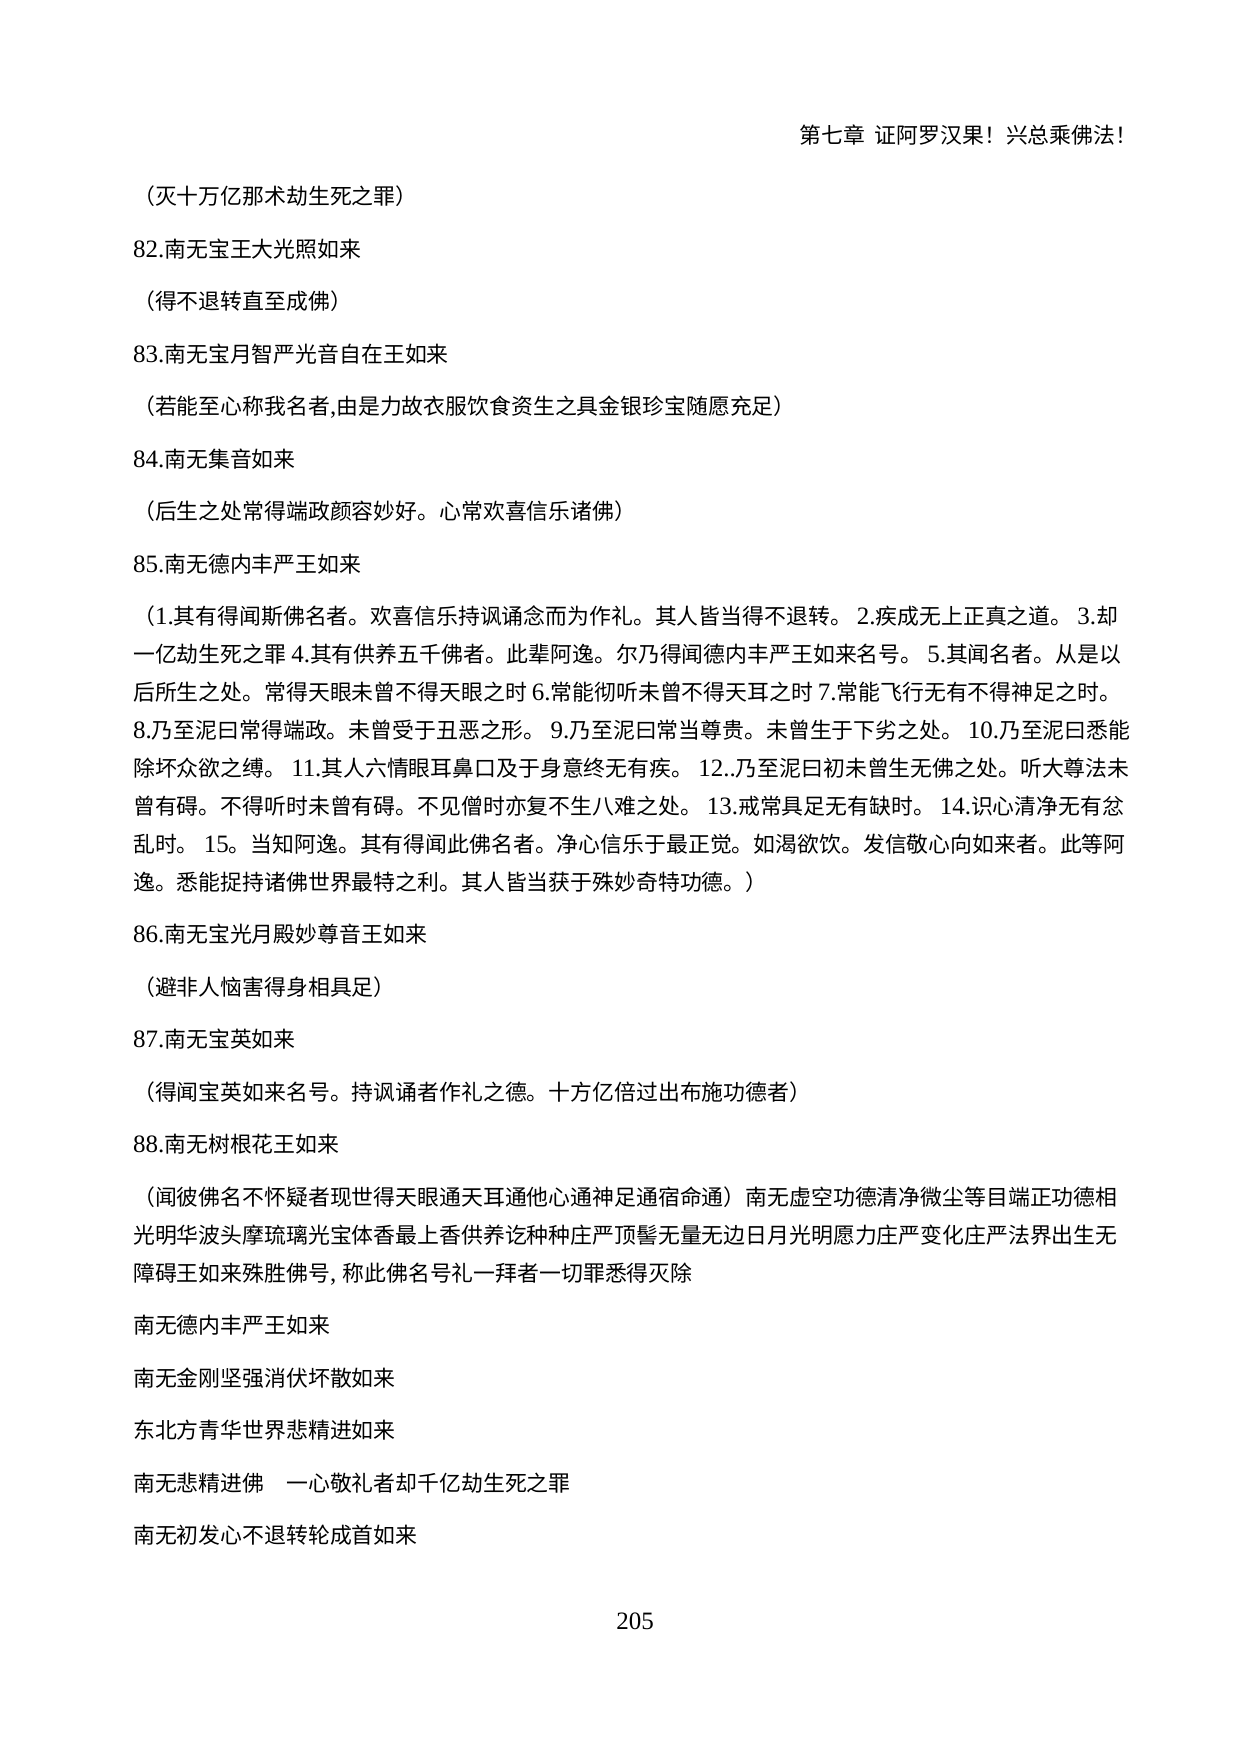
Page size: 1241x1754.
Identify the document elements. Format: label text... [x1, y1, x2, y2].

text （若能至心称我名者,由是力故衣服饮食资生之具金银珍宝随愿充足） [133, 389, 1137, 421]
text 85.南无德内丰严王如来 [133, 547, 1137, 578]
text 南无德内丰严王如来 [133, 1308, 1137, 1340]
text 南无初发心不退转轮成首如来 [133, 1518, 1137, 1550]
text 82.南无宝王大光照如来 [133, 232, 1137, 263]
text 88.南无树根花王如来 [133, 1127, 1137, 1159]
text （1.其有得闻斯佛名者。欢喜信乐持讽诵念而为作礼。其人皆当得不退转。 2.疾成无上正真之道。 3.却一亿劫生死之罪 4.其有供养五千佛者。此辈阿逸。尔乃得闻德内丰严王如来名号。 5.其闻名者。从是以后所生之处。常得天眼未曾不得天眼之时 6.常能彻听未曾不得天耳之时 7.常能飞行无有不得神足之时。 8.乃至泥曰常得端政。未曾受于丑恶之形。 9.乃至泥曰常当尊贵。未曾生于下劣之处。 10.乃至泥曰悉能除坏众欲之缚。 11.其人六情眼耳鼻口及于身意终无有疾。 12..乃至泥曰初未曾生无佛之处。听大尊法未曾有碍。不得听时未曾有碍。不见僧时亦复不生八难之处。 13.戒常具足无有缺时。 14.识心清净无有忿乱时。 15。当知阿逸。其有得闻此佛名者。净心信乐于最正觉。如渴欲饮。发信敬心向如来者。此等阿逸。悉能捉持诸佛世界最特之利。其人皆当获于殊妙奇特功德。） [133, 599, 1137, 896]
text 86.南无宝光月殿妙尊音王如来 [133, 917, 1137, 949]
text 83.南无宝月智严光音自在王如来 [133, 337, 1137, 368]
text 南无悲精进佛 一心敬礼者却千亿劫生死之罪 [133, 1466, 1137, 1497]
text （避非人恼害得身相具足） [133, 970, 1137, 1001]
text 84.南无集音如来 [133, 442, 1137, 473]
text 南无金刚坚强消伏坏散如来 [133, 1361, 1137, 1392]
text 87.南无宝英如来 [133, 1022, 1137, 1054]
text （灭十万亿那术劫生死之罪） [133, 179, 1137, 211]
text 东北方青华世界悲精进如来 [133, 1413, 1137, 1445]
text （闻彼佛名不怀疑者现世得天眼通天耳通他心通神足通宿命通）南无虚空功德清净微尘等目端正功德相光明华波头摩琉璃光宝体香最上香供养讫种种庄严顶髻无量无边日月光明愿力庄严变化庄严法界出生无障碍王如来殊胜佛号, 称此佛名号礼一拜者一切罪悉得灭除 [133, 1180, 1137, 1287]
text （得不退转直至成佛） [133, 284, 1137, 316]
text （后生之处常得端政颜容妙好。心常欢喜信乐诸佛） [133, 494, 1137, 526]
text （得闻宝英如来名号。持讽诵者作礼之德。十方亿倍过出布施功德者） [133, 1075, 1137, 1106]
